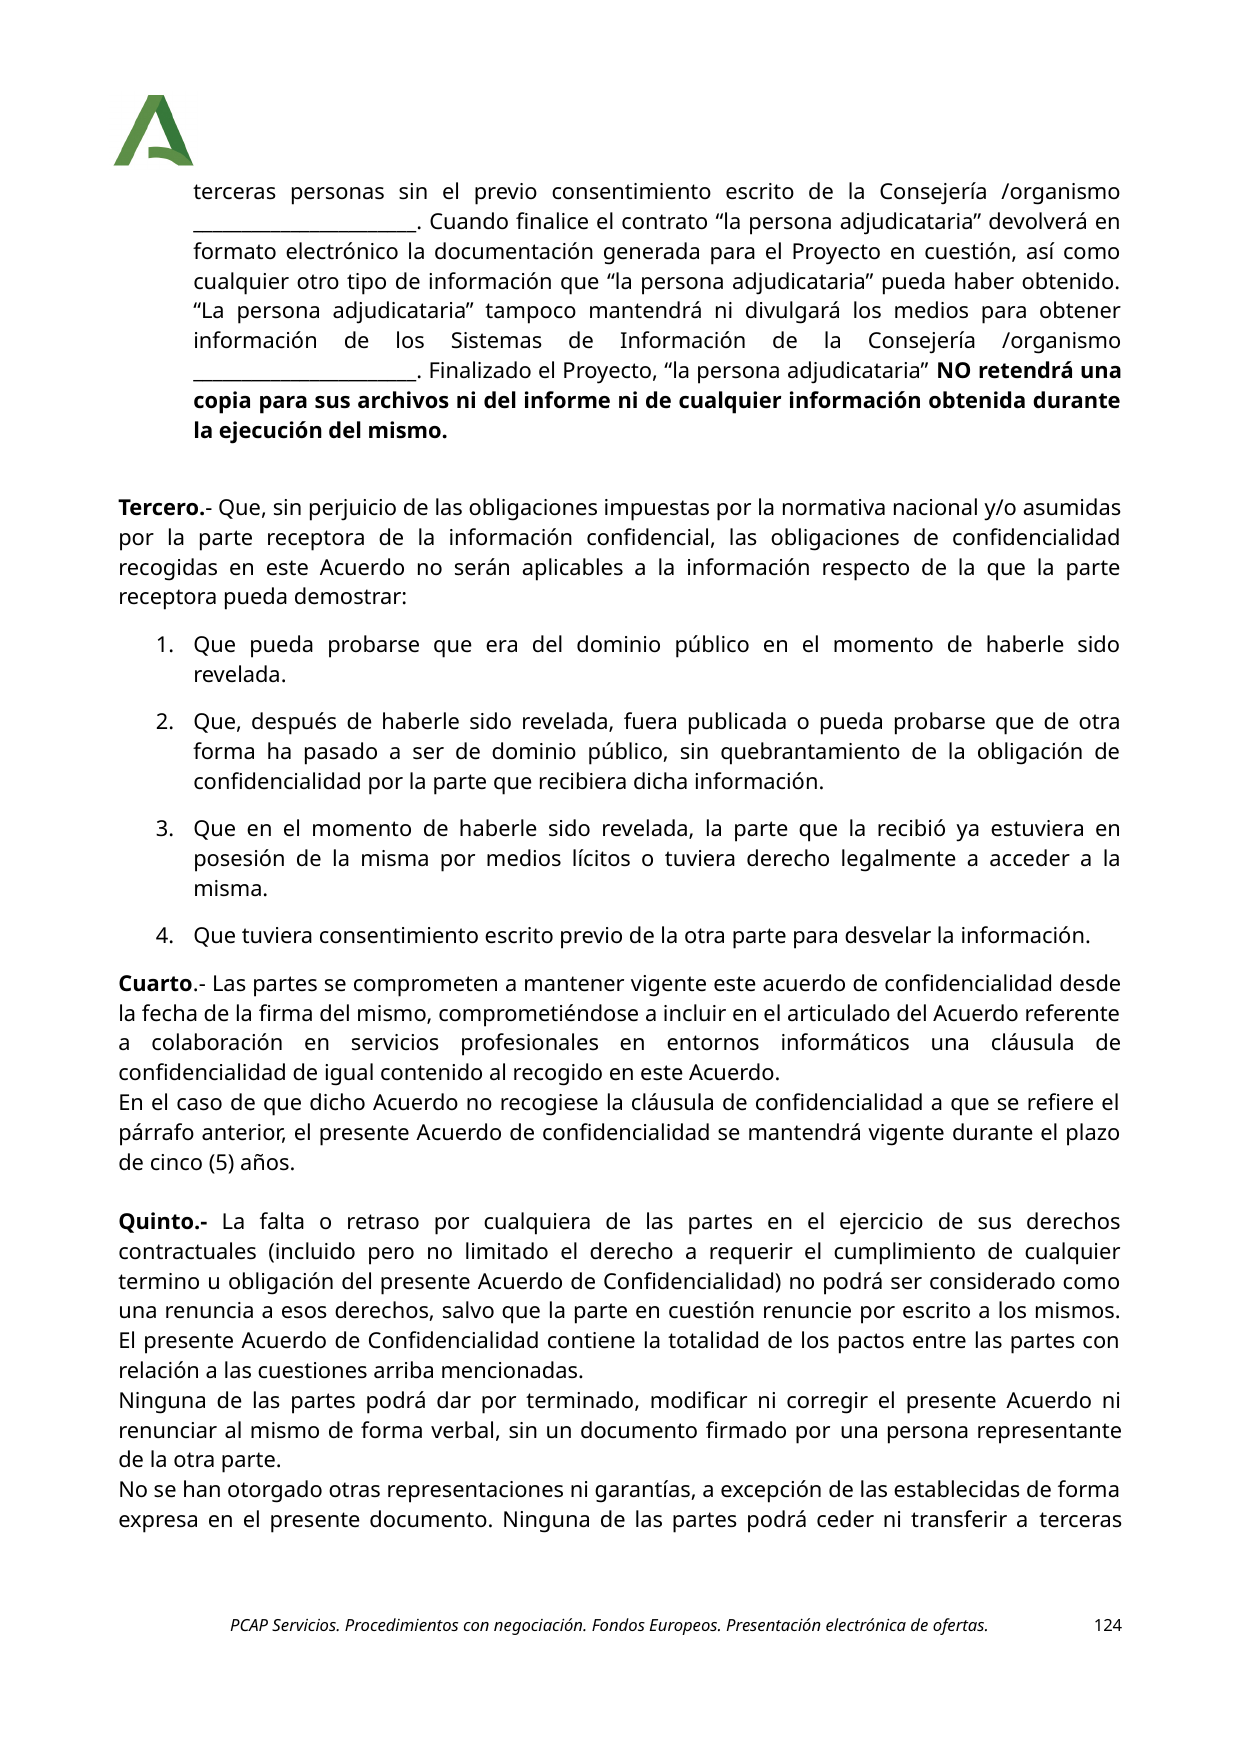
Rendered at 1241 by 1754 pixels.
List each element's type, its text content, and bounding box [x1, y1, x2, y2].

text Quinto.- La falta o retraso por cualquiera de las partes en el ejercicio de sus derechos contractuales (incluido pero no limitado el derecho a requerir el cumplimiento de cualquier termino u obligación del presente Acuerdo de Confidencialidad) no podrá ser considerado como una renuncia a esos derechos, salvo que la parte en cuestión renuncie por escrito a los mismos. El presente Acuerdo de Confidencialidad contiene la totalidad de los pactos entre las partes con relación a las cuestiones arriba mencionadas. [118, 1206, 1122, 1385]
list Que tuviera consentimiento escrito previo de la otra parte para desvelar la información. [156, 920, 1122, 950]
list Que, después de haberle sido revelada, fuera publicada o pueda probarse que de otra forma ha pasado a ser de dominio público, sin quebrantamiento de la obligación de confidencialidad por la parte que recibiera dicha información. [156, 706, 1122, 796]
text Cuarto.- Las partes se comprometen a mantener vigente este acuerdo de confidencialidad desde la fecha de la firma del mismo, comprometiéndose a incluir en el articulado del Acuerdo referente a colaboración en servicios profesionales en entornos informáticos una cláusula de confidencialidad de igual contenido al recogido en este Acuerdo. [118, 968, 1122, 1087]
text No se han otorgado otras representaciones ni garantías, a excepción de las establecidas de forma expresa en el presente documento. Ninguna de las partes podrá ceder ni transferir a terceras [118, 1474, 1122, 1534]
text Ninguna de las partes podrá dar por terminado, modificar ni corregir el presente Acuerdo ni renunciar al mismo de forma verbal, sin un documento firmado por una persona representante de la otra parte. [118, 1385, 1122, 1474]
text En el caso de que dicho Acuerdo no recogiese la cláusula de confidencialidad a que se refiere el párrafo anterior, el presente Acuerdo de confidencialidad se mantendrá vigente durante el plazo de cinco (5) años. [118, 1087, 1122, 1176]
text Tercero.- Que, sin perjuicio de las obligaciones impuestas por la normativa nacional y/o asumidas por la parte receptora de la información confidencial, las obligaciones de confidencialidad recogidas en este Acuerdo no serán aplicables a la información respecto de la que la parte receptora pueda demostrar: [118, 492, 1122, 611]
picture [109, 91, 198, 170]
list terceras personas sin el previo consentimiento escrito de la Consejería /organismo _______________________. Cuando finalice el contrato “la persona adjudicataria” devolverá en formato electrónico la documentación generada para el Proyecto en cuestión, así como cualquier otro tipo de información que “la persona adjudicataria” pueda haber obtenido. “La persona adjudicataria” tampoco mantendrá ni divulgará los medios para obtener información de los Sistemas de Información de la Consejería /organismo _______________________. Finalizado el Proyecto, “la persona adjudicataria” NO retendrá una copia para sus archivos ni del informe ni de cualquier información obtenida durante la ejecución del mismo. [156, 176, 1122, 444]
list Que en el momento de haberle sido revelada, la parte que la recibió ya estuviera en posesión de la misma por medios lícitos o tuviera derecho legalmente a acceder a la misma. [156, 813, 1122, 903]
list Que pueda probarse que era del dominio público en el momento de haberle sido revelada. [156, 629, 1122, 688]
